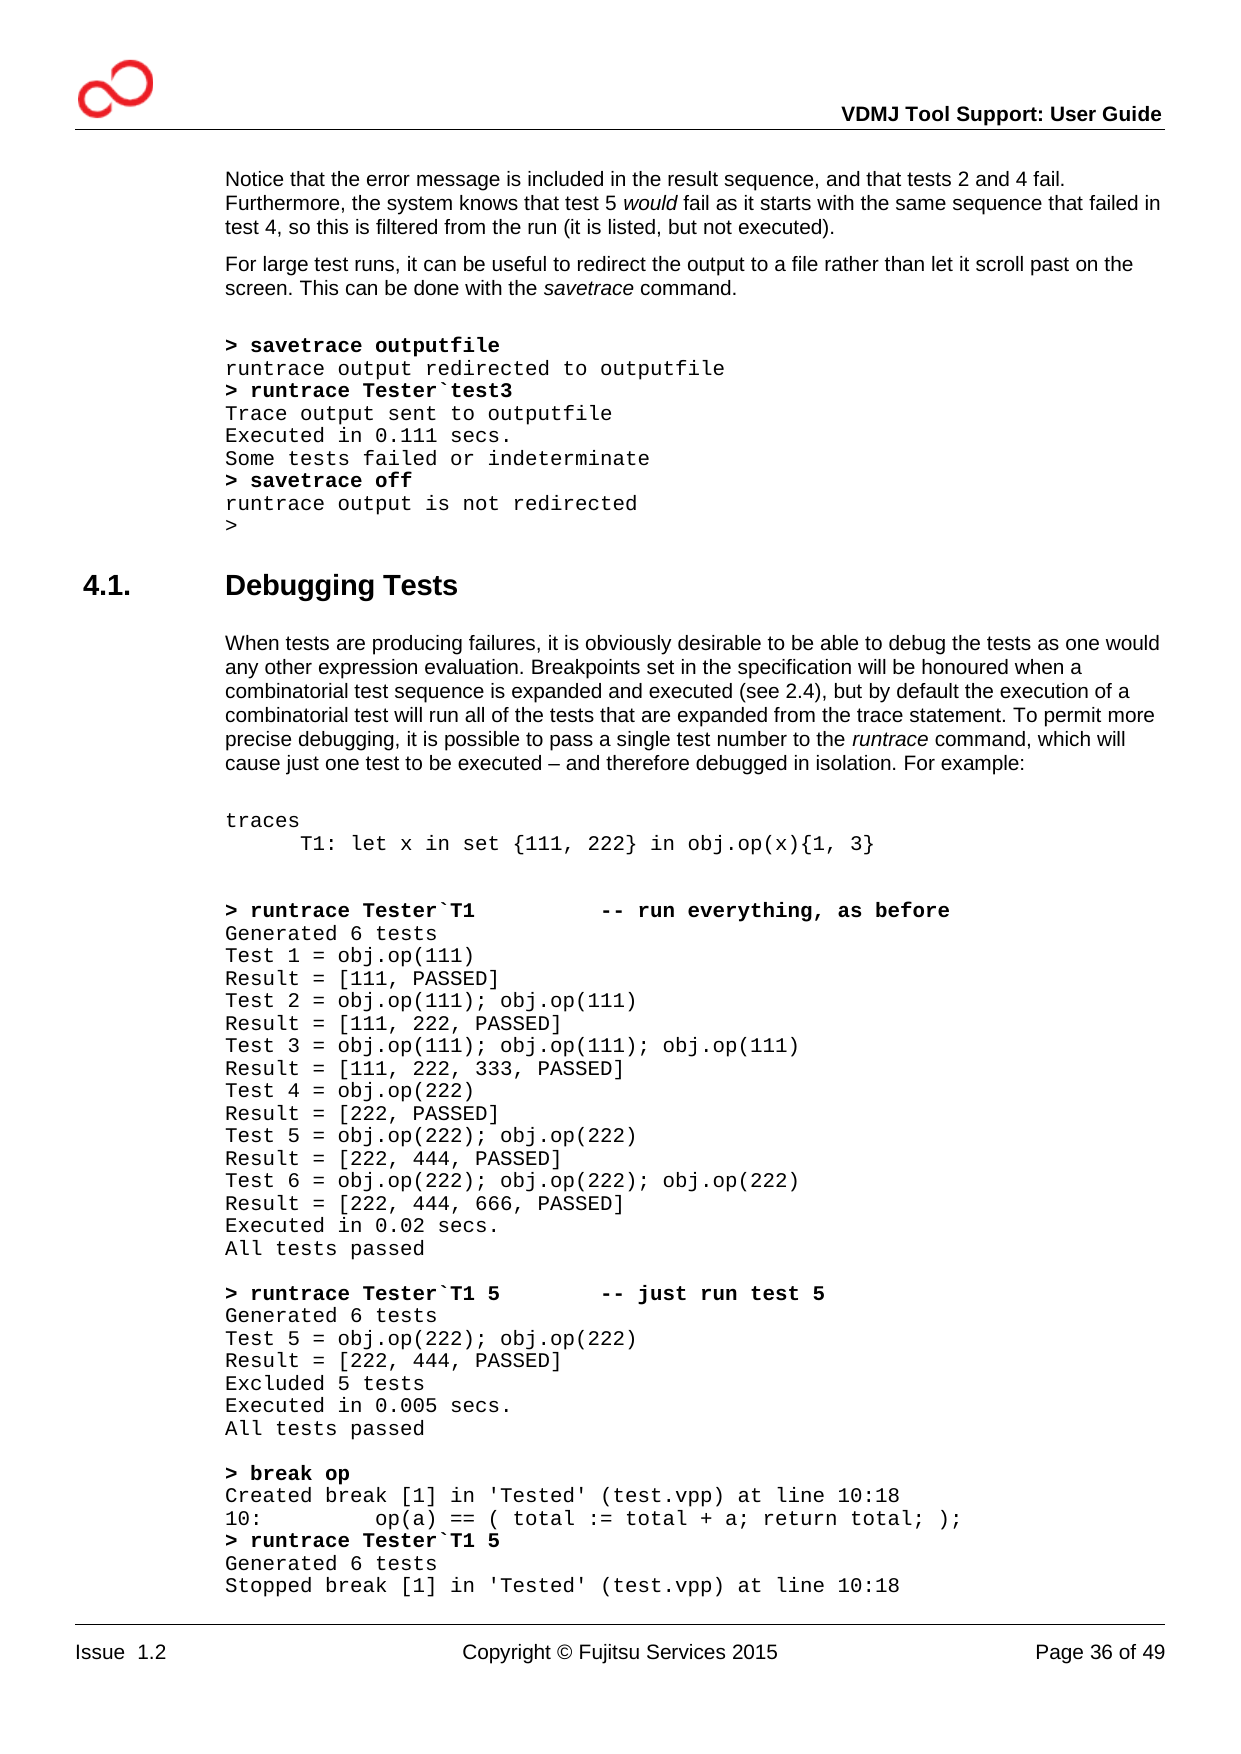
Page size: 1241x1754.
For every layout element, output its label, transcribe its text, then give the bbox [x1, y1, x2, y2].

text > runtrace Tester`T1 -- run everything, as before [225, 900, 1165, 922]
text Test 2 = obj.op(111); obj.op(111) [225, 990, 1165, 1012]
text Executed in 0.005 secs. [225, 1395, 1165, 1417]
text Executed in 0.111 secs. [225, 425, 1165, 447]
text traces [225, 810, 1165, 832]
text Created break [1] in 'Tested' (test.vpp) at line 10:18 [225, 1485, 1165, 1507]
text Some tests failed or indeterminate [225, 447, 1165, 470]
text Stopped break [1] in 'Tested' (test.vpp) at line 10:18 [225, 1575, 1165, 1597]
text > runtrace Tester`test3 [225, 380, 1165, 402]
text > runtrace Tester`T1 5 -- just run test 5 [225, 1282, 1165, 1305]
text For large test runs, it can be useful to redirect the output to a file rather than let it scroll past on the screen. This can be done with the savetrace command. [225, 252, 1165, 300]
text Result = [111, PASSED] [225, 967, 1165, 990]
text Test 6 = obj.op(222); obj.op(222); obj.op(222) [225, 1170, 1165, 1192]
subtitle Debugging Tests [75, 567, 1165, 601]
text Result = [222, 444, 666, PASSED] [225, 1192, 1165, 1215]
text Generated 6 tests [225, 1305, 1165, 1327]
text > savetrace outputfile [225, 335, 1165, 357]
text Test 4 = obj.op(222) [225, 1080, 1165, 1102]
text Result = [222, PASSED] [225, 1102, 1165, 1125]
text Generated 6 tests [225, 922, 1165, 945]
text > savetrace off [225, 470, 1165, 492]
picture [78, 52, 153, 128]
text Result = [222, 444, PASSED] [225, 1147, 1165, 1170]
text Executed in 0.02 secs. [225, 1215, 1165, 1237]
text Generated 6 tests [225, 1552, 1165, 1575]
text Test 5 = obj.op(222); obj.op(222) [225, 1327, 1165, 1350]
text Trace output sent to outputfile [225, 402, 1165, 425]
text Result = [222, 444, PASSED] [225, 1350, 1165, 1372]
text Test 3 = obj.op(111); obj.op(111); obj.op(111) [225, 1035, 1165, 1057]
text Excluded 5 tests [225, 1372, 1165, 1395]
text runtrace output redirected to outputfile [225, 357, 1165, 380]
text All tests passed [225, 1237, 1165, 1260]
text Test 5 = obj.op(222); obj.op(222) [225, 1125, 1165, 1147]
text T1: let x in set {111, 222} in obj.op(x){1, 3} [225, 832, 1165, 855]
text > [225, 515, 1165, 537]
text runtrace output is not redirected [225, 492, 1165, 515]
text 10: op(a) == ( total := total + a; return total; ); [225, 1507, 1165, 1530]
text All tests passed [225, 1417, 1165, 1440]
text > break op [225, 1462, 1165, 1485]
text Test 1 = obj.op(111) [225, 945, 1165, 967]
text Result = [111, 222, PASSED] [225, 1012, 1165, 1035]
text When tests are producing failures, it is obviously desirable to be able to debug the tests as one would any other expression evaluation. Breakpoints set in the specification will be honoured when a combinatorial test sequence is expanded and executed (see 2.4), but by default the execution of a combinatorial test will run all of the tests that are expanded from the trace statement. To permit more precise debugging, it is possible to pass a single test number to the runtrace command, which will cause just one test to be executed – and therefore debugged in isolation. For example: [225, 631, 1165, 775]
text Result = [111, 222, 333, PASSED] [225, 1057, 1165, 1080]
text Notice that the error message is included in the result sequence, and that tests 2 and 4 fail. Furthermore, the system knows that test 5 would fail as it starts with the same sequence that failed in test 4, so this is filtered from the run (it is listed, but not executed). [225, 168, 1165, 239]
text > runtrace Tester`T1 5 [225, 1530, 1165, 1552]
